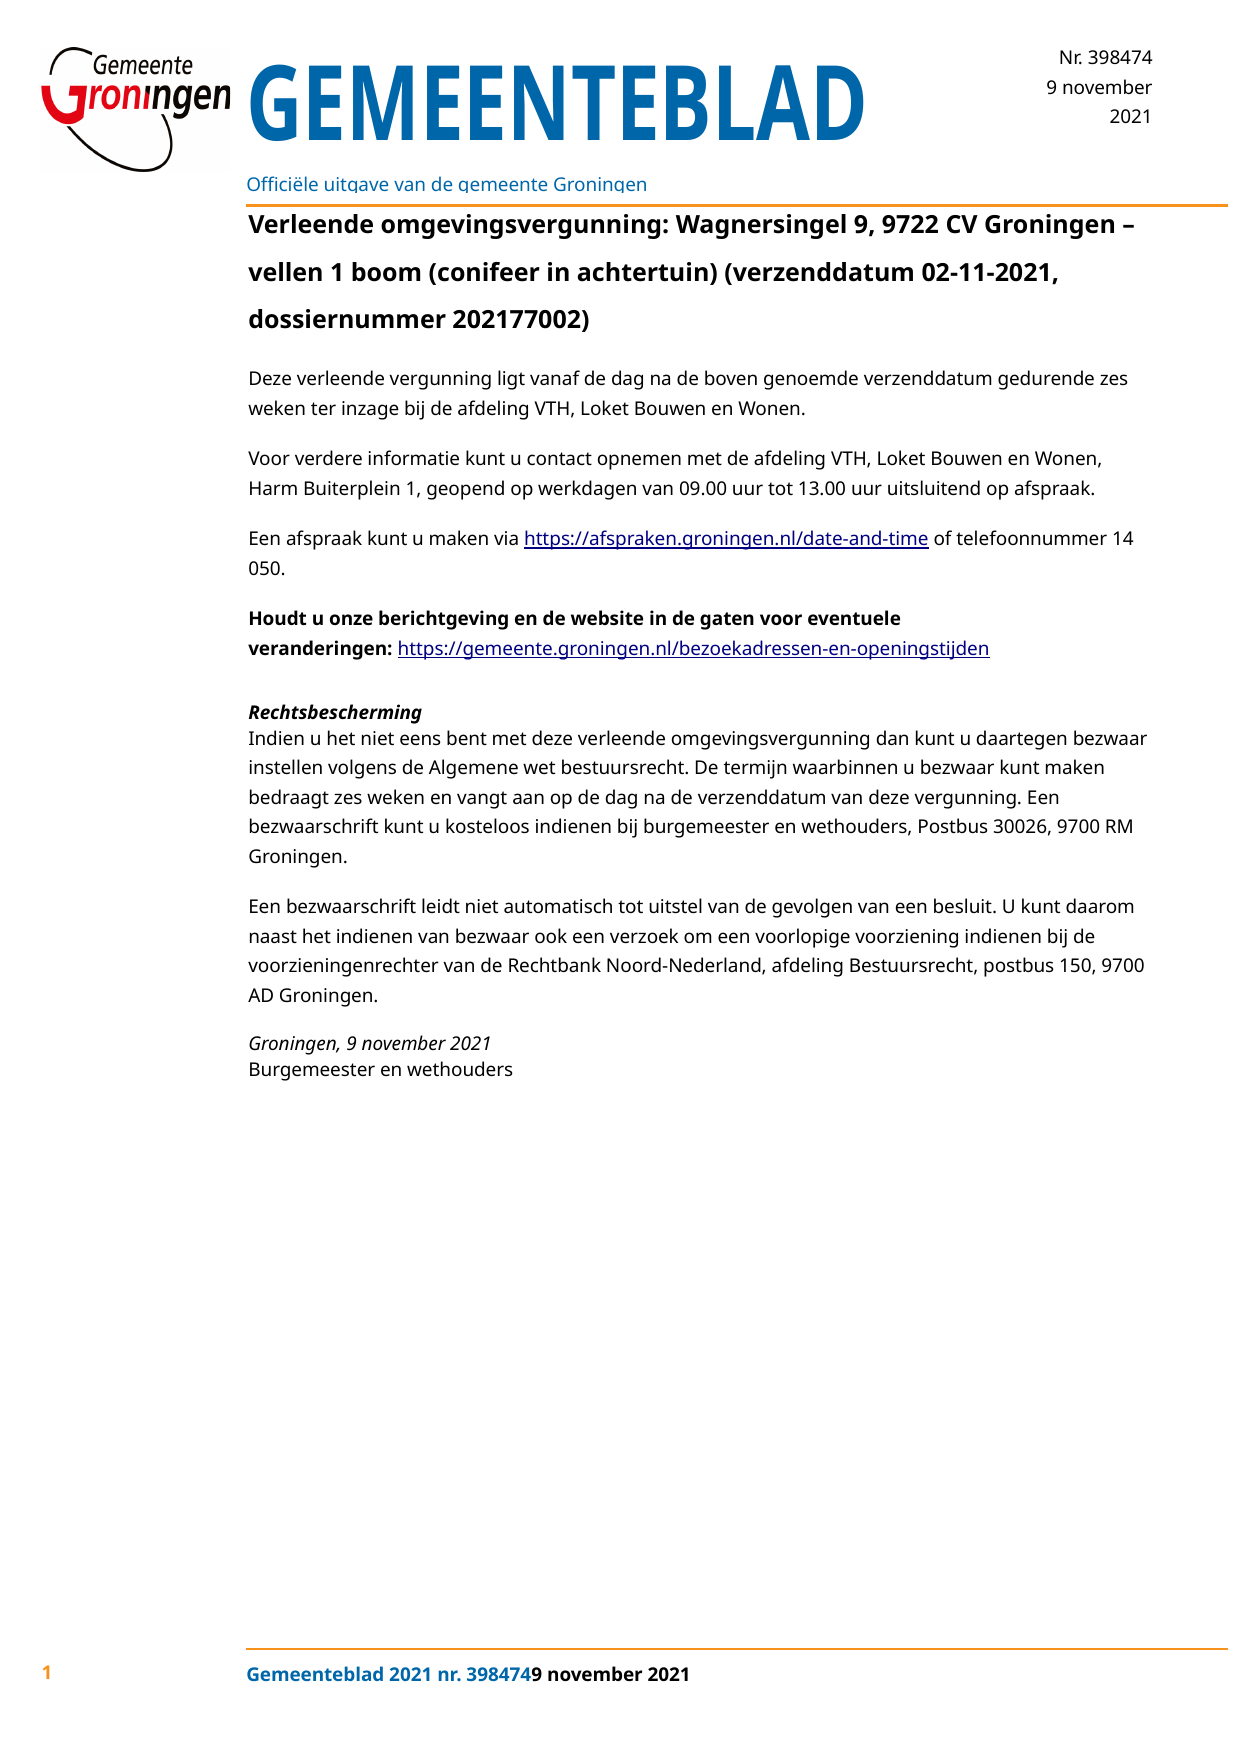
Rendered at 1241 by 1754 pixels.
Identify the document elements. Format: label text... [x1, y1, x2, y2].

text Groningen, 9 november 2021 [248, 1030, 1152, 1056]
text Indien u het niet eens bent met deze verleende omgevingsvergunning dan kunt u daartegen bezwaar instellen volgens de Algemene wet bestuursrecht. De termijn waarbinnen u bezwaar kunt maken bedraagt zes weken en vangt aan op de dag na de verzenddatum van deze vergunning. Een bezwaarschrift kunt u kosteloos indienen bij burgemeester en wethouders, Postbus 30026, 9700 RM Groningen. [248, 725, 1152, 869]
text Verleende omgevingsvergunning: Wagnersingel 9, 9722 CV Groningen – vellen 1 boom (conifeer in achtertuin) (verzenddatum 02-11-2021, dossiernummer 202177002) [248, 207, 1152, 336]
text Rechtsbescherming [248, 699, 1152, 725]
text Deze verleende vergunning ligt vanaf de dag na de boven genoemde verzenddatum gedurende zes weken ter inzage bij de afdeling VTH, Loket Bouwen en Wonen. [248, 366, 1152, 421]
text Burgemeester en wethouders [248, 1056, 1152, 1082]
picture [41, 47, 231, 172]
text Een afspraak kunt u maken via https://afspraken.groningen.nl/date-and-time of telefoonnummer 14 050. [248, 526, 1152, 581]
text Een bezwaarschrift leidt niet automatisch tot uitstel van de gevolgen van een besluit. U kunt daarom naast het indienen van bezwaar ook een verzoek om een voorlopige voorziening indienen bij de voorzieningenrechter van de Rechtbank Noord-Nederland, afdeling Bestuursrecht, postbus 150, 9700 AD Groningen. [248, 893, 1152, 1008]
text Houdt u onze berichtgeving en de website in de gaten voor eventuele veranderingen: https://gemeente.groningen.nl/bezoekadressen-en-openingstijden [248, 606, 1152, 661]
text Voor verdere informatie kunt u contact opnemen met de afdeling VTH, Loket Bouwen en Wonen, Harm Buiterplein 1, geopend op werkdagen van 09.00 uur tot 13.00 uur uitsluitend op afspraak. [248, 446, 1152, 501]
